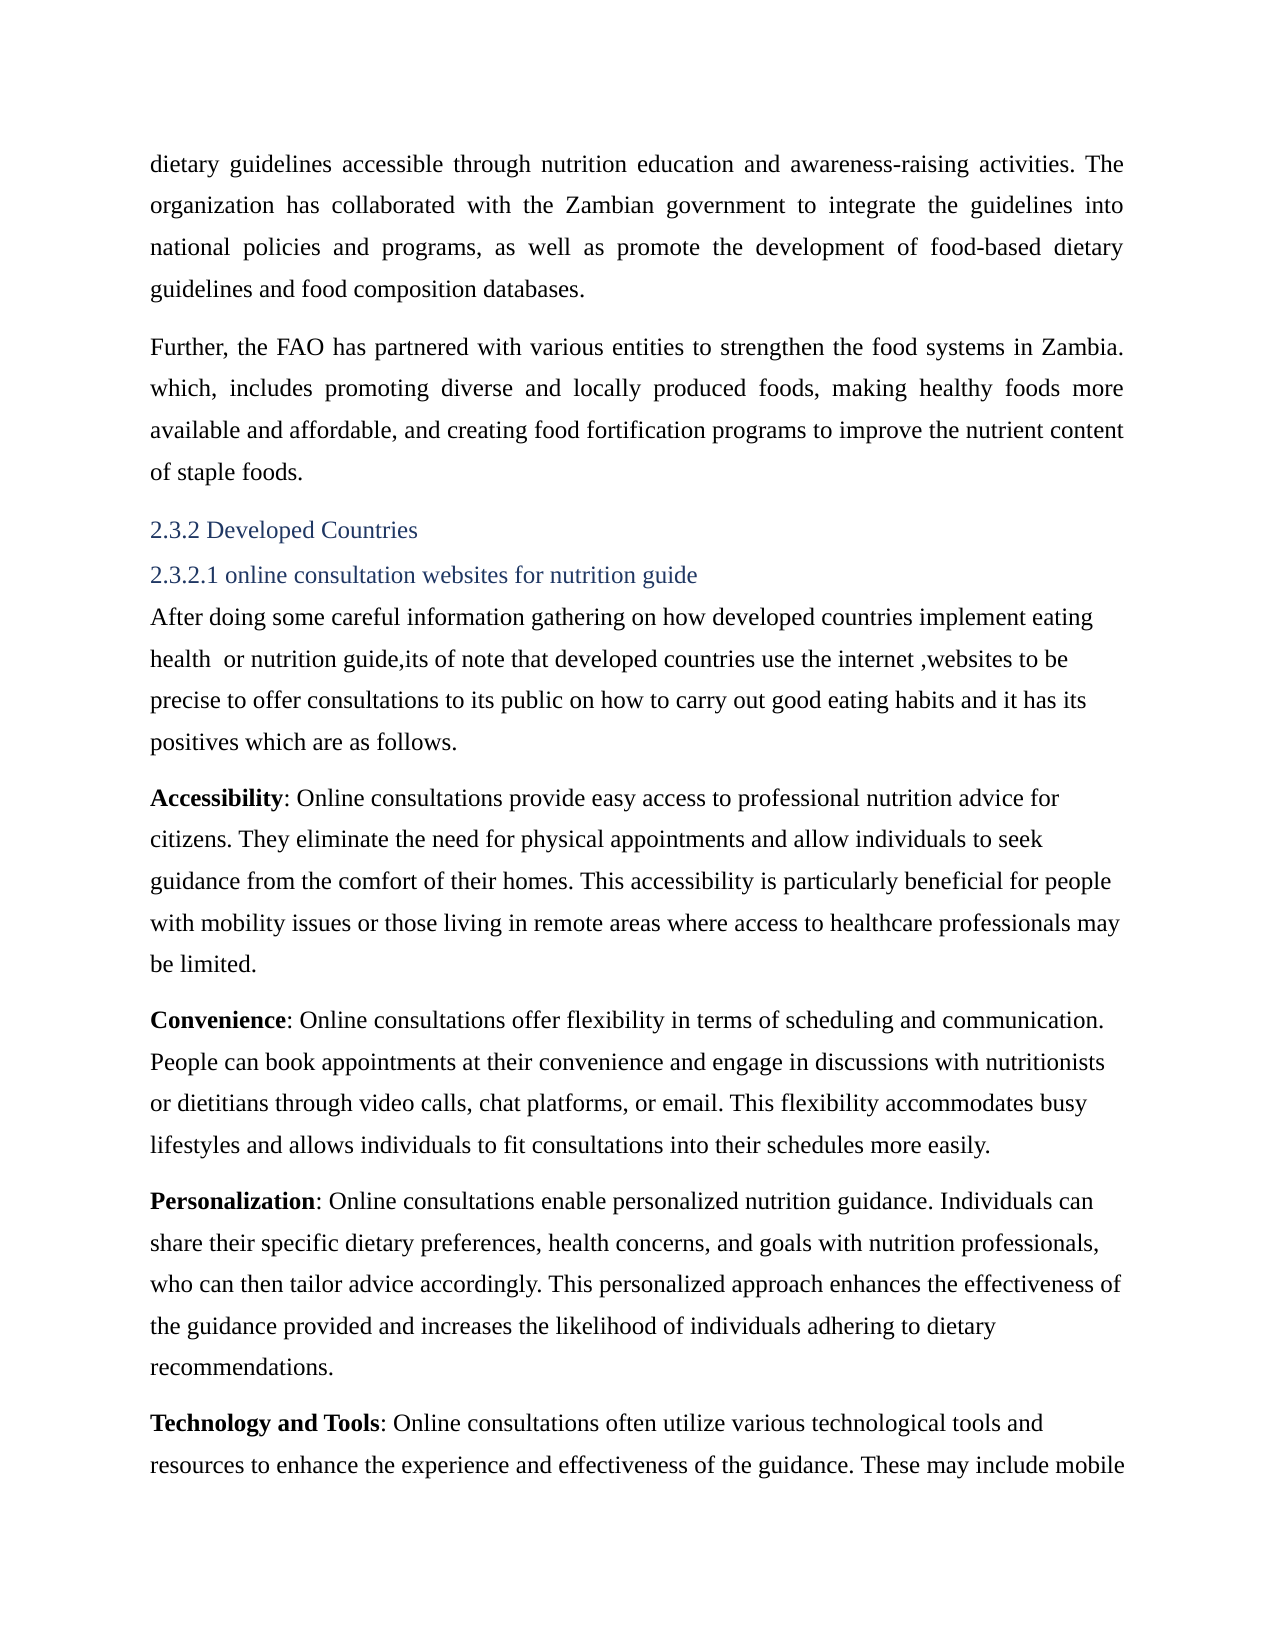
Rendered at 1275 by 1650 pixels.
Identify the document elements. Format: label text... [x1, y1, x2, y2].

text Further, the FAO has partnered with various entities to strengthen the food systems in Zambia. which, includes promoting diverse and locally produced foods, making healthy foods more available and affordable, and creating food fortification programs to improve the nutrient content of staple foods. [150, 333, 1125, 485]
text After doing some careful information gathering on how developed countries implement eating health or nutrition guide,its of note that developed countries use the internet ,websites to be precise to offer consultations to its public on how to carry out good eating habits and it has its positives which are as follows. [150, 603, 1125, 756]
subtitle 2.3.2 Developed Countries [150, 516, 1125, 543]
text Convenience: Online consultations offer flexibility in terms of scheduling and communication. People can book appointments at their convenience and engage in discussions with nutritionists or dietitians through video calls, chat platforms, or email. This flexibility accommodates busy lifestyles and allows individuals to fit consultations into their schedules more easily. [150, 1006, 1125, 1159]
subtitle 2.3.2.1 online consultation websites for nutrition guide [150, 562, 1125, 589]
text Technology and Tools: Online consultations often utilize various technological tools and resources to enhance the experience and effectiveness of the guidance. These may include mobile [150, 1409, 1125, 1479]
text Accessibility: Online consultations provide easy access to professional nutrition advice for citizens. They eliminate the need for physical appointments and allow individuals to seek guidance from the comfort of their homes. This accessibility is particularly beneficial for people with mobility issues or those living in remote areas where access to healthcare professionals may be limited. [150, 784, 1125, 978]
text dietary guidelines accessible through nutrition education and awareness-raising activities. The organization has collaborated with the Zambian government to integrate the guidelines into national policies and programs, as well as promote the development of food-based dietary guidelines and food composition databases. [150, 150, 1125, 302]
text Personalization: Online consultations enable personalized nutrition guidance. Individuals can share their specific dietary preferences, health concerns, and goals with nutrition professionals, who can then tailor advice accordingly. This personalized approach enhances the effectiveness of the guidance provided and increases the likelihood of individuals adhering to dietary recommendations. [150, 1187, 1125, 1381]
